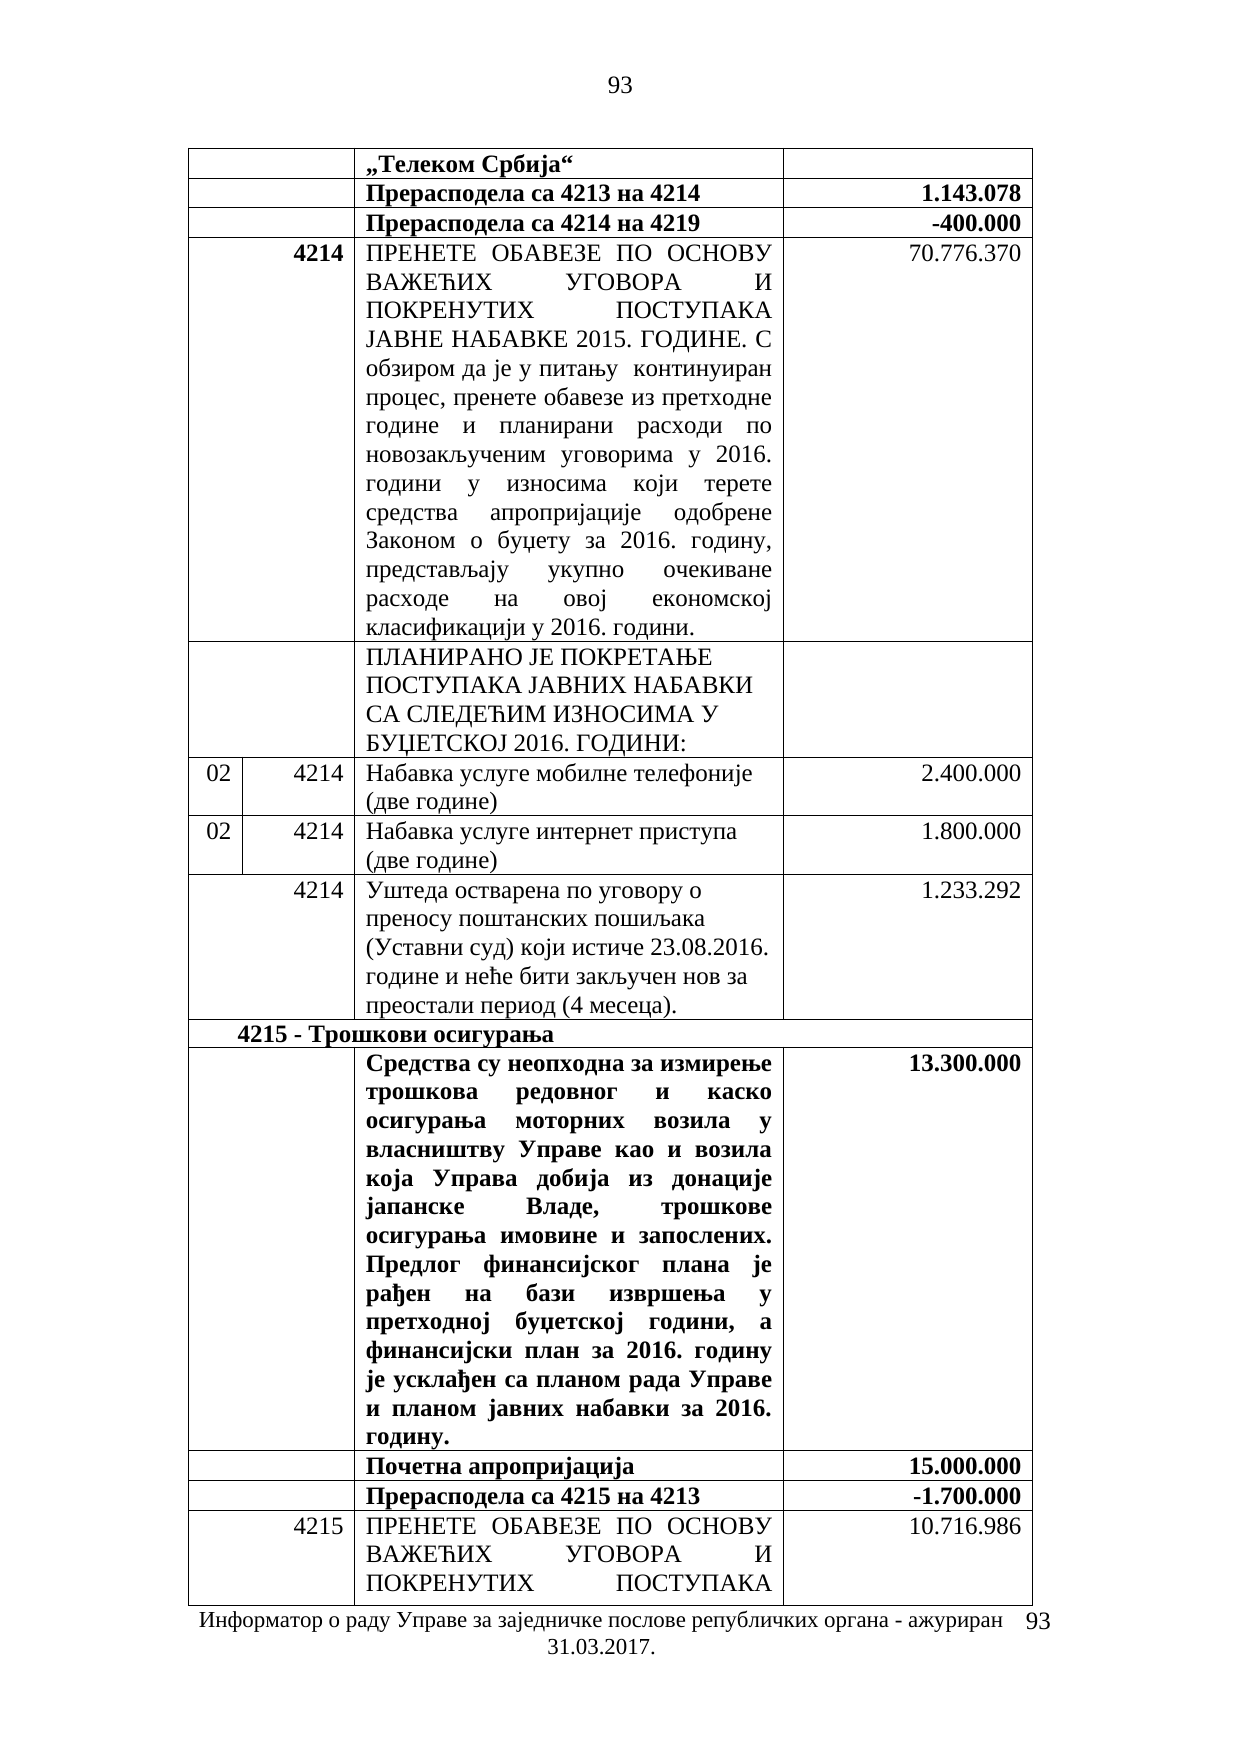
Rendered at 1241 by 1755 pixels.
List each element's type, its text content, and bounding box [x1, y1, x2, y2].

table_cell 4214 [243, 816, 354, 874]
table_cell [1033, 237, 1074, 641]
table_cell [189, 1451, 354, 1480]
table_cell 02 [189, 816, 242, 874]
table_cell 2.400.000 [784, 758, 1032, 815]
table_cell [1033, 207, 1074, 237]
table_cell 70.776.370 [784, 238, 1032, 641]
table_cell Почетна апропријација [355, 1451, 783, 1480]
table_cell 4214 [189, 875, 354, 1018]
table_cell 4214 [243, 758, 354, 815]
table_cell [1033, 1019, 1074, 1047]
table_cell 1.233.292 [784, 875, 1032, 1018]
table_cell [1033, 757, 1074, 815]
table_cell [1033, 1510, 1074, 1605]
table_cell 4215 [189, 1511, 354, 1605]
table_cell Прерасподела са 4213 на 4214 [355, 179, 783, 207]
table_cell [1033, 178, 1074, 207]
table_cell 1.143.078 [784, 179, 1032, 207]
table_cell [1033, 815, 1074, 874]
table_cell [1033, 1480, 1074, 1510]
table_cell Набавка услуге мобилне телефоније (две године) [355, 758, 783, 815]
table_cell 1.800.000 [784, 816, 1032, 874]
table_cell Набавка услуге интернет приступа (две године) [355, 816, 783, 874]
table_cell ПРЕНЕТЕ ОБАВЕЗЕ ПО ОСНОВУ ВАЖЕЋИХ УГОВОРА И ПОКРЕНУТИХ ПОСТУПАКА ЈАВНЕ НАБАВКЕ 2015. ГОДИНЕ. С обзиром да је у питању континуиран процес, пренете обавезе из претходне године и планирани расходи по новозакљученим уговорима у 2016. години у износима који терете средства апропријације одобрене Законом о буџету за 2016. годину, представљају укупно очекиване расходе на овој економској класификацији у 2016. години. [355, 238, 783, 641]
table_cell ПРЕНЕТЕ ОБАВЕЗЕ ПО ОСНОВУ ВАЖЕЋИХ УГОВОРА И ПОКРЕНУТИХ ПОСТУПАКА [355, 1511, 783, 1605]
table_cell [189, 179, 354, 207]
table_cell [189, 1481, 354, 1510]
table_cell -1.700.000 [784, 1481, 1032, 1510]
table_cell Прерасподела са 4215 на 4213 [355, 1481, 783, 1510]
table_cell Средства су неопходна за измирење трошкова редовног и каско осигурања моторних возила у власништву Управе као и возила која Управа добија из донације јапанске Владе, трошкове осигурања имовине и запослених. Предлог финансијског плана је рађен на бази извршења у претходној буџетској години, а финансијски план за 2016. годину је усклађен са планом рада Управе и планом јавних набавки за 2016. годину. [355, 1048, 783, 1450]
table_cell [784, 149, 1032, 177]
table_cell 4215 - Трошкови осигурања [189, 1020, 1032, 1047]
table_cell [189, 1048, 354, 1450]
table_cell ПЛАНИРАНО ЈЕ ПОКРЕТАЊЕ ПОСТУПАКА ЈАВНИХ НАБАВКИ СА СЛЕДЕЋИМ ИЗНОСИМА У БУЏЕТСКОЈ 2016. ГОДИНИ: [355, 642, 783, 757]
table_cell 02 [189, 758, 242, 815]
table_cell [1033, 148, 1074, 177]
table_cell [784, 642, 1032, 757]
table_cell 15.000.000 [784, 1451, 1032, 1480]
table_cell [1033, 874, 1074, 1018]
table_cell [189, 149, 354, 177]
table_cell [189, 642, 354, 757]
table_cell 13.300.000 [784, 1048, 1032, 1450]
table_cell [1033, 641, 1074, 757]
table_cell [1033, 1047, 1074, 1450]
table_cell Прерасподела са 4214 на 4219 [355, 208, 783, 237]
table_cell Уштеда остварена по уговору о преносу поштанских пошиљака (Уставни суд) који истиче 23.08.2016. године и неће бити закључен нов за преостали период (4 месеца). [355, 875, 783, 1018]
table_cell 4214 [189, 238, 354, 641]
table_cell 10.716.986 [784, 1511, 1032, 1605]
table_cell -400.000 [784, 208, 1032, 237]
table_cell [189, 208, 354, 237]
table_cell „Телеком Србија“ [355, 149, 783, 177]
table_cell [1033, 1450, 1074, 1480]
